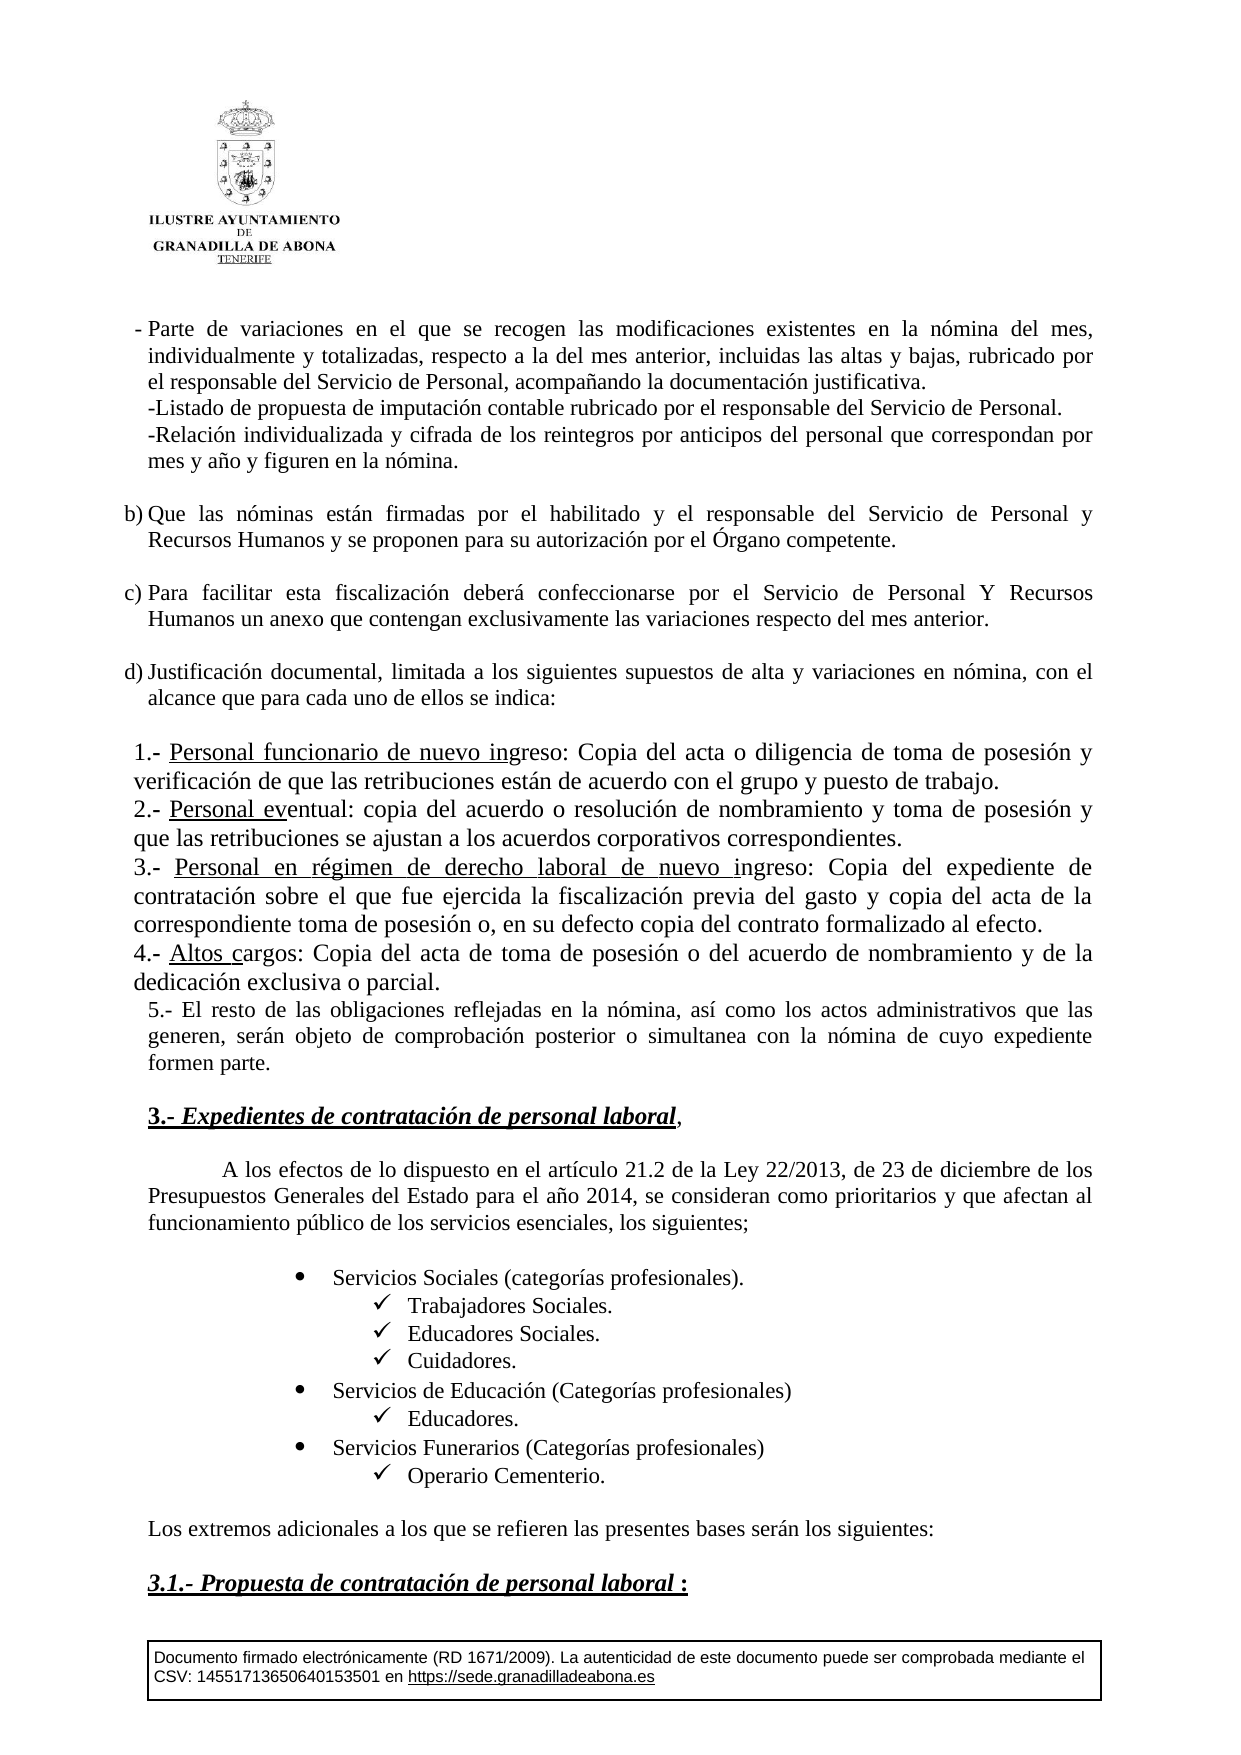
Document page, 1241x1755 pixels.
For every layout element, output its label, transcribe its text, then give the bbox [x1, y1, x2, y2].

list Educadores Sociales. [372, 1319, 1116, 1347]
list Parte de variaciones en el que se recogen las modificaciones existentes en la nómina del mes, individualmente y totalizadas, respecto a la del mes anterior, incluidas las altas y bajas, rubricado por el responsable del Servicio de Personal, acompañando la documentación justificativa. [134, 315, 1093, 394]
text 2.- Personal eventual: copia del acuerdo o resolución de nombramiento y toma de posesión y que las retribuciones se ajustan a los acuerdos corporativos correspondientes. [133, 794, 1093, 852]
list Servicios de Educación (Categorías profesionales) [296, 1374, 1116, 1404]
list Que las nóminas están firmadas por el habilitado y el responsable del Servicio de Personal y Recursos Humanos y se proponen para su autorización por el Órgano competente. [133, 500, 1093, 553]
text 4.- Altos cargos: Copia del acta de toma de posesión o del acuerdo de nombramiento y de la dedicación exclusiva o parcial. [133, 938, 1093, 996]
list Para facilitar esta fiscalización deberá confeccionarse por el Servicio de Personal Y Recursos Humanos un anexo que contengan exclusivamente las variaciones respecto del mes anterior. [133, 579, 1093, 632]
list Justificación documental, limitada a los siguientes supuestos de alta y variaciones en nómina, con el alcance que para cada uno de ellos se indica: [133, 658, 1093, 711]
text A los efectos de lo dispuesto en el artículo 21.2 de la Ley 22/2013, de 23 de diciembre de los Presupuestos Generales del Estado para el año 2014, se consideran como prioritarios y que afectan al funcionamiento público de los servicios esenciales, los siguientes; [148, 1156, 1093, 1235]
text 3.- Personal en régimen de derecho laboral de nuevo ingreso: Copia del expediente de contratación sobre el que fue ejercida la fiscalización previa del gasto y copia del acta de la correspondiente toma de posesión o, en su defecto copia del contrato formalizado al efecto. [133, 852, 1093, 938]
text Los extremos adicionales a los que se refieren las presentes bases serán los siguientes: [148, 1515, 1116, 1542]
subtitle 3.- Expedientes de contratación de personal laboral, [148, 1101, 1116, 1130]
text -Relación individualizada y cifrada de los reintegros por anticipos del personal que correspondan por mes y año y figuren en la nómina. [148, 421, 1093, 473]
list Servicios Sociales (categorías profesionales). [296, 1262, 1116, 1292]
text -Listado de propuesta de imputación contable rubricado por el responsable del Servicio de Personal. [148, 394, 1116, 421]
list Servicios Funerarios (Categorías profesionales) [296, 1432, 1116, 1462]
text 1.- Personal funcionario de nuevo ingreso: Copia del acta o diligencia de toma de posesión y verificación de que las retribuciones están de acuerdo con el grupo y puesto de trabajo. [133, 737, 1093, 794]
list Educadores. [372, 1404, 1116, 1432]
subtitle 3.1.- Propuesta de contratación de personal laboral : [148, 1568, 1116, 1597]
list Trabajadores Sociales. [372, 1292, 1116, 1319]
list Cuidadores. [372, 1347, 1116, 1374]
text 5.- El resto de las obligaciones reflejadas en la nómina, así como los actos administrativos que las generen, serán objeto de comprobación posterior o simultanea con la nómina de cuyo expediente formen parte. [148, 996, 1093, 1075]
list Operario Cementerio. [372, 1462, 1116, 1489]
